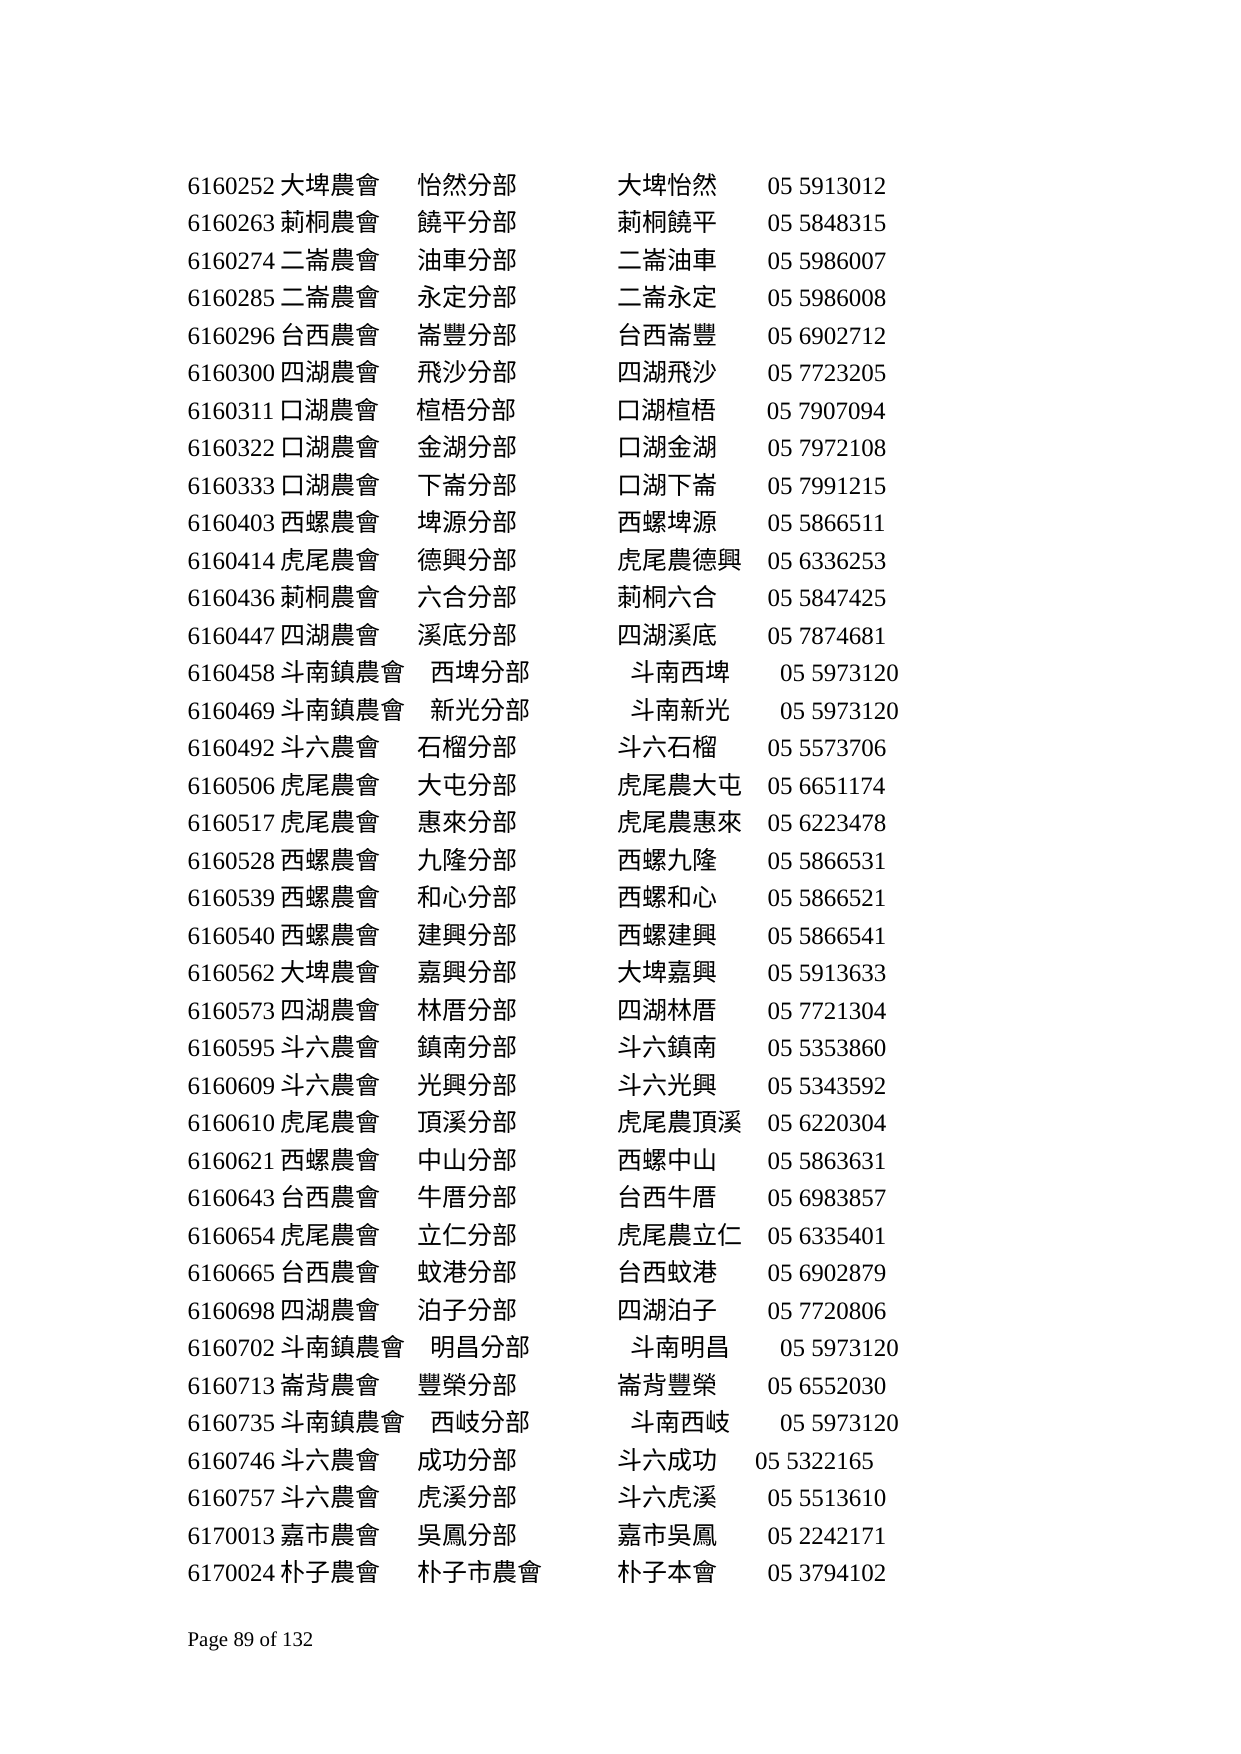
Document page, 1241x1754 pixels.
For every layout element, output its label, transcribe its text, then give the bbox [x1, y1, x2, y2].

text 6160757斗六農會 虎溪分部 斗六虎溪 05 5513610 [187, 1477, 1053, 1514]
text 6160436莿桐農會 六合分部 莿桐六合 05 5847425 [187, 577, 1053, 614]
text 6160492斗六農會 石榴分部 斗六石榴 05 5573706 [187, 727, 1053, 764]
text 6160506虎尾農會 大屯分部 虎尾農大屯 05 6651174 [187, 764, 1053, 802]
text 6160447四湖農會 溪底分部 四湖溪底 05 7874681 [187, 614, 1053, 652]
text 6160643台西農會 牛厝分部 台西牛厝 05 6983857 [187, 1177, 1053, 1214]
text 6160469斗南鎮農會 新光分部 斗南新光 05 5973120 [187, 689, 1053, 727]
text 6160746斗六農會 成功分部 斗六成功 05 5322165 [187, 1439, 1053, 1477]
text 6160333口湖農會 下崙分部 口湖下崙 05 7991215 [187, 464, 1053, 502]
text 6160713崙背農會 豐榮分部 崙背豐榮 05 6552030 [187, 1364, 1053, 1402]
text 6160610虎尾農會 頂溪分部 虎尾農頂溪 05 6220304 [187, 1102, 1053, 1139]
text 6160300四湖農會 飛沙分部 四湖飛沙 05 7723205 [187, 352, 1053, 389]
text 6160263莿桐農會 饒平分部 莿桐饒平 05 5848315 [187, 202, 1053, 239]
text 6160698四湖農會 泊子分部 四湖泊子 05 7720806 [187, 1289, 1053, 1327]
text 6170024朴子農會 朴子市農會 朴子本會 05 3794102 [187, 1552, 1053, 1589]
text 6160458斗南鎮農會 西埤分部 斗南西埤 05 5973120 [187, 652, 1053, 689]
text 6160539西螺農會 和心分部 西螺和心 05 5866521 [187, 877, 1053, 914]
text 6160517虎尾農會 惠來分部 虎尾農惠來 05 6223478 [187, 802, 1053, 839]
text 6160322口湖農會 金湖分部 口湖金湖 05 7972108 [187, 427, 1053, 464]
text 6160595斗六農會 鎮南分部 斗六鎮南 05 5353860 [187, 1027, 1053, 1064]
text 6160573四湖農會 林厝分部 四湖林厝 05 7721304 [187, 989, 1053, 1027]
text 6160252大埤農會 怡然分部 大埤怡然 05 5913012 [187, 164, 1053, 202]
text 6160285二崙農會 永定分部 二崙永定 05 5986008 [187, 277, 1053, 314]
text 6160414虎尾農會 德興分部 虎尾農德興 05 6336253 [187, 539, 1053, 577]
text 6170013嘉市農會 吳鳳分部 嘉市吳鳳 05 2242171 [187, 1514, 1053, 1552]
text 6160654虎尾農會 立仁分部 虎尾農立仁 05 6335401 [187, 1214, 1053, 1252]
text 6160403西螺農會 埤源分部 西螺埤源 05 5866511 [187, 502, 1053, 539]
text 6160311口湖農會 楦梧分部 口湖楦梧 05 7907094 [187, 389, 1053, 427]
text 6160528西螺農會 九隆分部 西螺九隆 05 5866531 [187, 839, 1053, 877]
text 6160702斗南鎮農會 明昌分部 斗南明昌 05 5973120 [187, 1327, 1053, 1364]
text 6160665台西農會 蚊港分部 台西蚊港 05 6902879 [187, 1252, 1053, 1289]
text 6160621西螺農會 中山分部 西螺中山 05 5863631 [187, 1139, 1053, 1177]
text 6160296台西農會 崙豐分部 台西崙豐 05 6902712 [187, 314, 1053, 352]
text 6160562大埤農會 嘉興分部 大埤嘉興 05 5913633 [187, 952, 1053, 989]
text 6160609斗六農會 光興分部 斗六光興 05 5343592 [187, 1064, 1053, 1102]
text 6160540西螺農會 建興分部 西螺建興 05 5866541 [187, 914, 1053, 952]
text 6160274二崙農會 油車分部 二崙油車 05 5986007 [187, 239, 1053, 277]
text 6160735斗南鎮農會 西岐分部 斗南西岐 05 5973120 [187, 1402, 1053, 1439]
